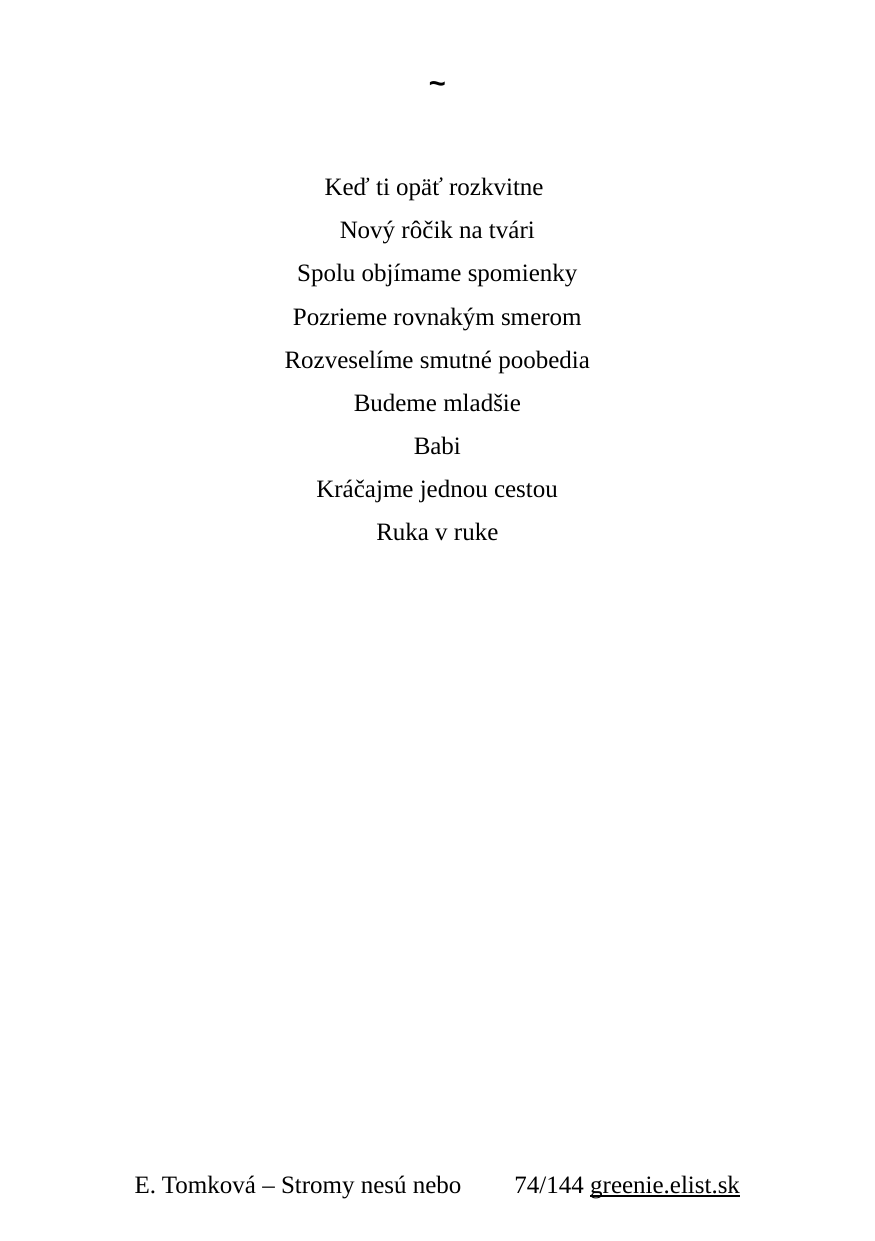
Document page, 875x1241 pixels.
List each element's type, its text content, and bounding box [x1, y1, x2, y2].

text Budeme mladšie [41, 388, 833, 417]
subtitle ~ [41, 66, 833, 100]
text Rozveselíme smutné poobedia [41, 345, 833, 373]
text Pozrieme rovnakým smerom [41, 302, 833, 330]
text Babi [41, 431, 833, 460]
text Kráčajme jednou cestou [41, 474, 833, 503]
text Spolu objímame spomienky [41, 258, 833, 287]
text Keď ti opäť rozkvitne [41, 172, 833, 201]
text Nový rôčik na tvári [41, 215, 833, 244]
text Ruka v ruke [41, 517, 833, 546]
